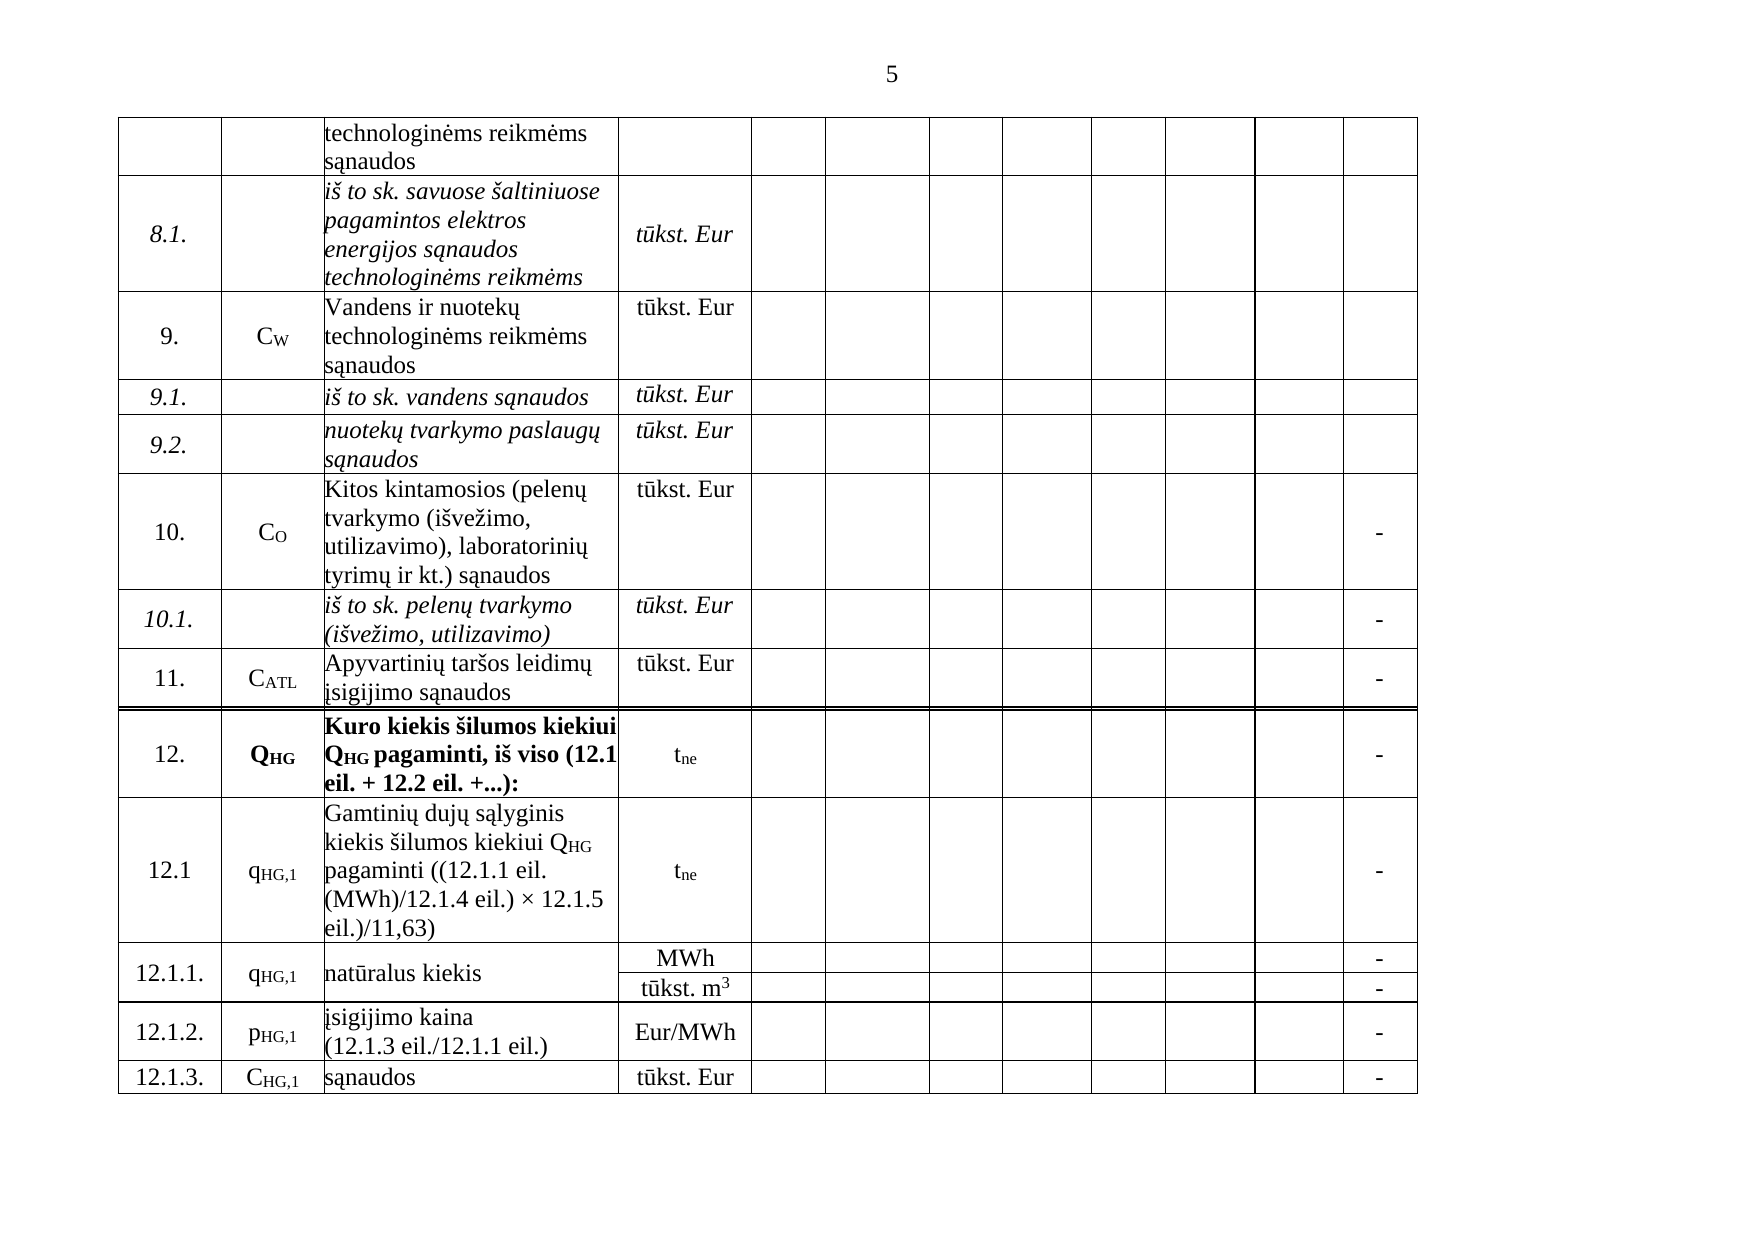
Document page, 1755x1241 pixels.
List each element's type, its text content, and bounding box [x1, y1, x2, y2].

table_cell [930, 1061, 1002, 1093]
table_cell [752, 1003, 825, 1060]
table_cell [826, 973, 929, 1001]
table_cell 11. [119, 649, 221, 706]
table_cell [1166, 973, 1254, 1001]
table_cell 10.1. [119, 590, 221, 647]
table_cell įsigijimo kaina (12.1.3 eil./12.1.1 eil.) [325, 1003, 618, 1060]
table_cell [826, 415, 929, 473]
table_cell iš to sk. pelenų tvarkymo (išvežimo, utilizavimo) [325, 590, 618, 647]
table_cell [930, 798, 1002, 942]
table_cell 9. [119, 292, 221, 378]
table_cell [1003, 943, 1091, 972]
table_cell CATL [222, 649, 324, 706]
table_cell [1166, 590, 1254, 647]
table_cell [1092, 711, 1165, 797]
table_cell [1166, 415, 1254, 473]
table_cell [1003, 973, 1091, 1001]
table_cell tūkst. m3 [619, 973, 751, 1001]
table_cell 12. [119, 711, 221, 797]
table_cell [930, 292, 1002, 378]
table_cell [1256, 590, 1343, 647]
table_cell [1092, 474, 1165, 589]
table_cell tūkst. Eur [619, 415, 751, 473]
table_cell [826, 118, 929, 175]
table_cell tūkst. Eur [619, 380, 751, 414]
table_cell [1003, 380, 1091, 414]
table_cell [930, 943, 1002, 972]
table_cell [1003, 711, 1091, 797]
table_cell [1003, 415, 1091, 473]
table_cell tne [619, 711, 751, 797]
table_cell iš to sk. vandens sąnaudos [325, 380, 618, 414]
table_cell [1003, 474, 1091, 589]
table_cell [1003, 176, 1091, 291]
table_cell - [1344, 973, 1417, 1001]
table_cell iš to sk. savuose šaltiniuose pagamintos elektros energijos sąnaudos technologinėms reikmėms [325, 176, 618, 291]
table_cell [1166, 711, 1254, 797]
table_cell qHG,1 [222, 943, 324, 1001]
table_cell [1092, 118, 1165, 175]
table_cell qHG,1 [222, 798, 324, 942]
table_cell Kuro kiekis šilumos kiekiui QHG pagaminti, iš viso (12.1 eil. + 12.2 eil. +...): [325, 711, 618, 797]
table_cell [1344, 292, 1417, 378]
table_cell [1003, 118, 1091, 175]
table_cell CW [222, 292, 324, 378]
table_cell sąnaudos [325, 1061, 618, 1093]
table_cell 8.1. [119, 176, 221, 291]
table_cell [1003, 798, 1091, 942]
table_cell tūkst. Eur [619, 649, 751, 706]
table_cell Kitos kintamosios (pelenų tvarkymo (išvežimo, utilizavimo), laboratorinių tyrimų ir kt.) sąnaudos [325, 474, 618, 589]
table_cell [119, 118, 221, 175]
table_cell [826, 1003, 929, 1060]
table_cell tūkst. Eur [619, 292, 751, 378]
table_cell [1344, 176, 1417, 291]
table_cell 12.1.1. [119, 943, 221, 1001]
table_cell [1166, 380, 1254, 414]
table_cell [930, 415, 1002, 473]
table_cell [752, 176, 825, 291]
table_cell [1092, 176, 1165, 291]
table_cell [752, 474, 825, 589]
table_cell [826, 590, 929, 647]
table_cell [930, 973, 1002, 1001]
table_cell [752, 118, 825, 175]
table_cell [1003, 590, 1091, 647]
table_cell [1166, 176, 1254, 291]
table_cell [1092, 649, 1165, 706]
table_cell [1166, 1061, 1254, 1093]
table_cell [619, 118, 751, 175]
table_cell 9.1. [119, 380, 221, 414]
table_cell [930, 590, 1002, 647]
table_cell [1256, 1061, 1343, 1093]
table_cell natūralus kiekis [325, 943, 618, 1001]
table_cell [826, 711, 929, 797]
table_cell [1166, 118, 1254, 175]
table_cell [930, 1003, 1002, 1060]
table_cell [752, 973, 825, 1001]
table_cell pHG,1 [222, 1003, 324, 1060]
table_cell [752, 798, 825, 942]
table_cell nuotekų tvarkymo paslaugų sąnaudos [325, 415, 618, 473]
table_cell [826, 1061, 929, 1093]
table_cell [930, 474, 1002, 589]
table_cell - [1344, 1003, 1417, 1060]
table_cell 10. [119, 474, 221, 589]
table_cell - [1344, 1061, 1417, 1093]
table_cell [1256, 649, 1343, 706]
table_cell [752, 415, 825, 473]
table_cell CO [222, 474, 324, 589]
table_cell [1256, 798, 1343, 942]
table_cell 12.1.3. [119, 1061, 221, 1093]
table_cell [1092, 973, 1165, 1001]
table_cell [826, 798, 929, 942]
table_cell [1166, 292, 1254, 378]
table_cell [1344, 118, 1417, 175]
table_cell [930, 176, 1002, 291]
table_cell CHG,1 [222, 1061, 324, 1093]
table_cell tūkst. Eur [619, 474, 751, 589]
table_cell Gamtinių dujų sąlyginis kiekis šilumos kiekiui QHG pagaminti ((12.1.1 eil. (MWh)/12.1.4 eil.) × 12.1.5 eil.)/11,63) [325, 798, 618, 942]
table_cell [1092, 590, 1165, 647]
table_cell [1256, 292, 1343, 378]
table_cell - [1344, 474, 1417, 589]
table_cell Eur/MWh [619, 1003, 751, 1060]
table_cell tne [619, 798, 751, 942]
table_cell - [1344, 590, 1417, 647]
table_cell [752, 292, 825, 378]
table_cell tūkst. Eur [619, 1061, 751, 1093]
table_cell [752, 943, 825, 972]
table_cell [1166, 474, 1254, 589]
table_cell tūkst. Eur [619, 176, 751, 291]
table_cell [1092, 1061, 1165, 1093]
table_cell [1003, 292, 1091, 378]
table_cell [222, 415, 324, 473]
table_cell [930, 118, 1002, 175]
table_cell [930, 711, 1002, 797]
table_cell tūkst. Eur [619, 590, 751, 647]
table_cell [1344, 380, 1417, 414]
table_cell [1092, 943, 1165, 972]
table_cell [826, 292, 929, 378]
table_cell Apyvartinių taršos leidimų įsigijimo sąnaudos [325, 649, 618, 706]
table_cell [1003, 1003, 1091, 1060]
table_cell 12.1.2. [119, 1003, 221, 1060]
table_cell [752, 380, 825, 414]
table_cell [222, 380, 324, 414]
table_cell - [1344, 943, 1417, 972]
table_cell [752, 711, 825, 797]
table_cell technologinėms reikmėms sąnaudos [325, 118, 618, 175]
table_cell [1344, 415, 1417, 473]
table_cell [1166, 798, 1254, 942]
table_cell [752, 590, 825, 647]
table_cell MWh [619, 943, 751, 972]
table_cell [826, 943, 929, 972]
table_cell [1166, 943, 1254, 972]
table_cell [1256, 711, 1343, 797]
table_cell [1256, 474, 1343, 589]
table_cell [1256, 415, 1343, 473]
table_cell [1256, 118, 1343, 175]
table_cell [1092, 380, 1165, 414]
table_cell - [1344, 649, 1417, 706]
table_cell [1256, 973, 1343, 1001]
table_cell [1256, 943, 1343, 972]
table_cell [1166, 649, 1254, 706]
table_cell [1092, 798, 1165, 942]
table_cell [826, 176, 929, 291]
table_cell Vandens ir nuotekų technologinėms reikmėms sąnaudos [325, 292, 618, 378]
table_cell [930, 649, 1002, 706]
table_cell [1256, 176, 1343, 291]
table_cell 9.2. [119, 415, 221, 473]
table_cell [1003, 649, 1091, 706]
table_cell [752, 649, 825, 706]
table_cell [826, 474, 929, 589]
table_cell [826, 649, 929, 706]
table_cell [1256, 1003, 1343, 1060]
table_cell [930, 380, 1002, 414]
table_cell [1166, 1003, 1254, 1060]
table_cell [826, 380, 929, 414]
table_cell [1092, 1003, 1165, 1060]
table_cell [222, 118, 324, 175]
table_cell - [1344, 711, 1417, 797]
table_cell - [1344, 798, 1417, 942]
table_cell [222, 590, 324, 647]
table_cell [1003, 1061, 1091, 1093]
table_cell 12.1 [119, 798, 221, 942]
table_cell [752, 1061, 825, 1093]
table_cell [1256, 380, 1343, 414]
table_cell [222, 176, 324, 291]
table_cell QHG [222, 711, 324, 797]
table_cell [1092, 292, 1165, 378]
table_cell [1092, 415, 1165, 473]
